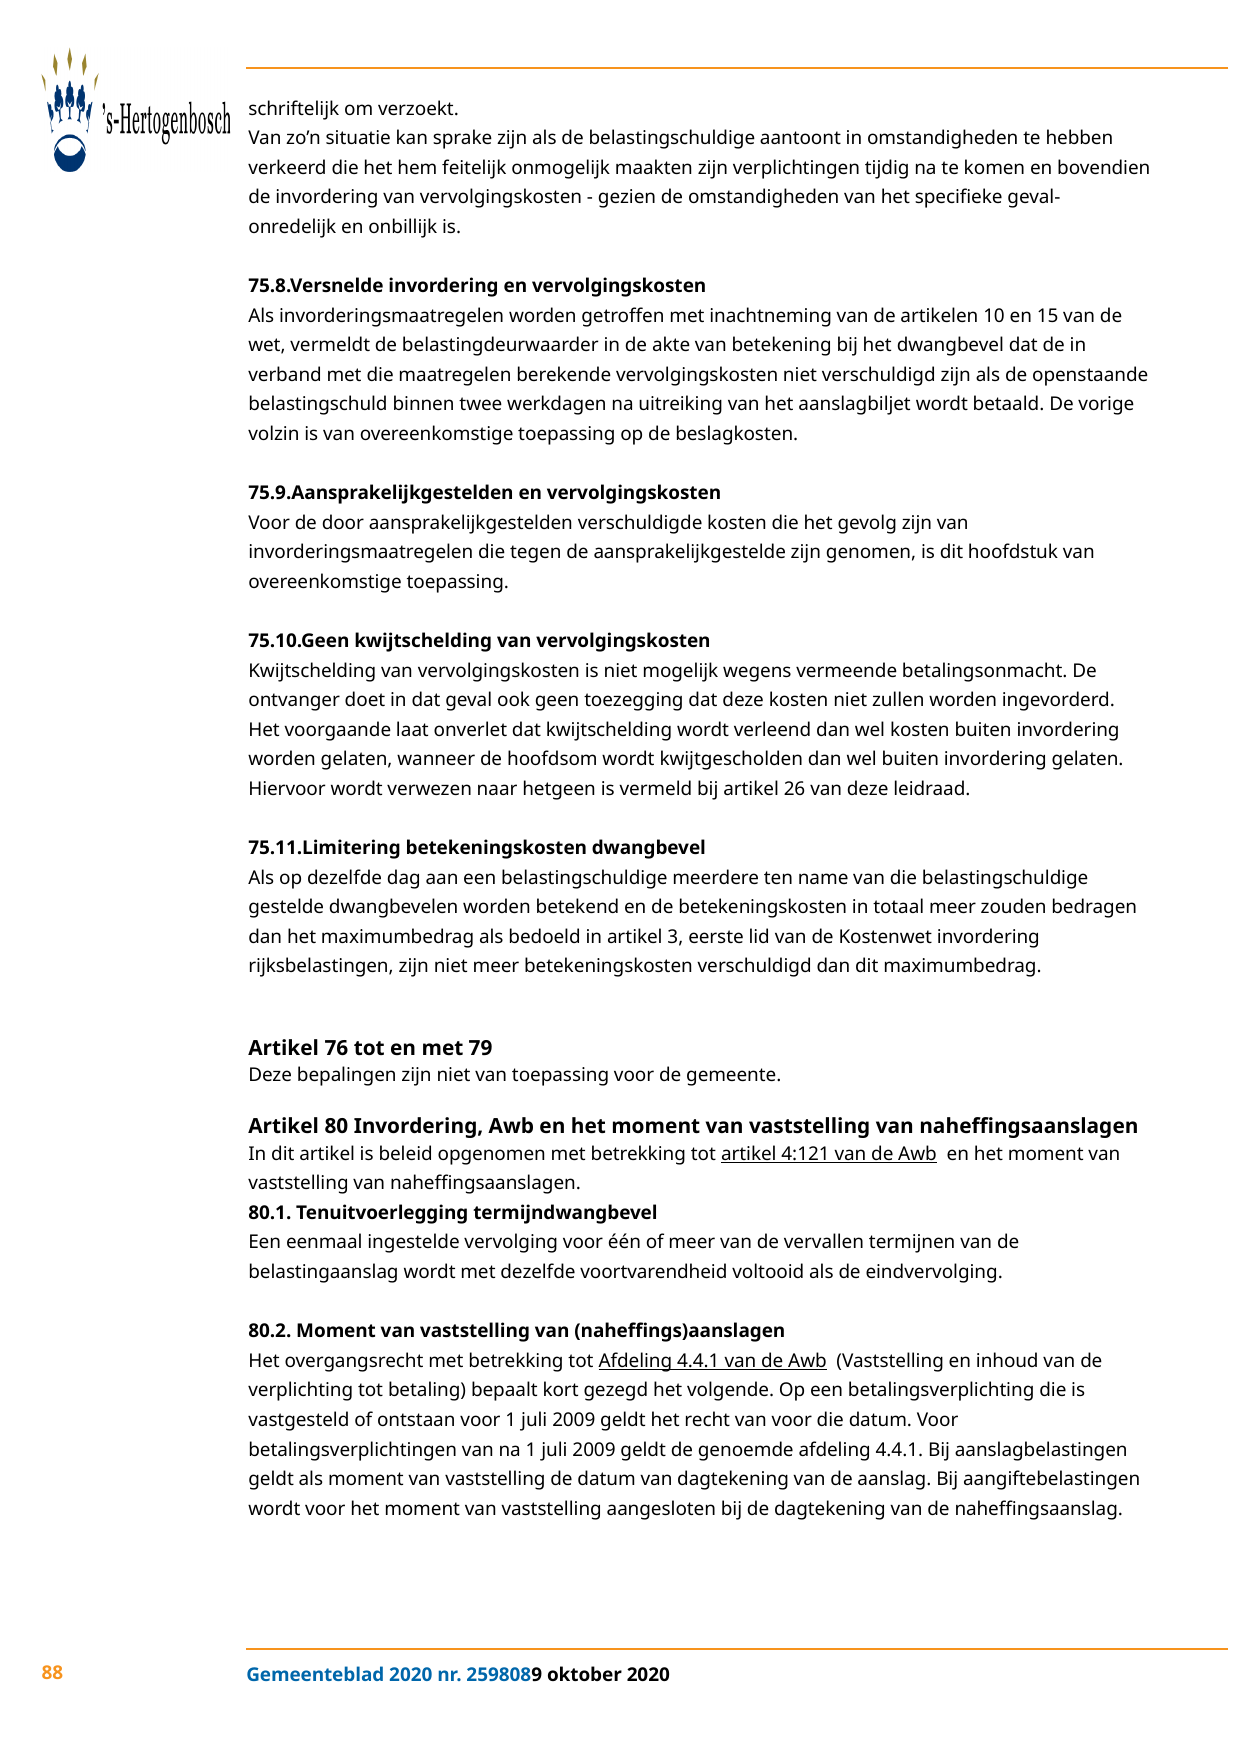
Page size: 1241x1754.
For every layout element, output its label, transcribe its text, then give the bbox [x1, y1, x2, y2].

text Artikel 76 tot en met 79 [248, 1033, 1152, 1061]
text Deze bepalingen zijn niet van toepassing voor de gemeente. [248, 1061, 1152, 1087]
text Een eenmaal ingestelde vervolging voor één of meer van de vervallen termijnen van de belastingaanslag wordt met dezelfde voortvarendheid voltooid als de eindvervolging. [248, 1229, 1152, 1284]
text 75.11.Limitering betekeningskosten dwangbevel [248, 834, 1152, 860]
text Het voorgaande laat onverlet dat kwijtschelding wordt verleend dan wel kosten buiten invordering worden gelaten, wanneer de hoofdsom wordt kwijtgescholden dan wel buiten invordering gelaten. Hiervoor wordt verwezen naar hetgeen is vermeld bij artikel 26 van deze leidraad. [248, 716, 1152, 801]
text Als op dezelfde dag aan een belastingschuldige meerdere ten name van die belastingschuldige gestelde dwangbevelen worden betekend en de betekeningskosten in totaal meer zouden bedragen dan het maximumbedrag als bedoeld in artikel 3, eerste lid van de Kostenwet invordering rijksbelastingen, zijn niet meer betekeningskosten verschuldigd dan dit maximumbedrag. [248, 864, 1152, 978]
text 75.9.Aansprakelijkgestelden en vervolgingskosten [248, 479, 1152, 505]
text 80.2. Moment van vaststelling van (naheffings)aanslagen [248, 1317, 1152, 1343]
text 75.10.Geen kwijtschelding van vervolgingskosten [248, 627, 1152, 653]
text Artikel 80 Invordering, Awb en het moment van vaststelling van naheffingsaanslagen [248, 1112, 1152, 1140]
text Van zo’n situatie kan sprake zijn als de belastingschuldige aantoont in omstandigheden te hebben verkeerd die het hem feitelijk onmogelijk maakten zijn verplichtingen tijdig na te komen en bovendien de invordering van vervolgingskosten - gezien de omstandigheden van het specifieke geval- onredelijk en onbillijk is. [248, 124, 1152, 239]
text Voor de door aansprakelijkgestelden verschuldigde kosten die het gevolg zijn van invorderingsmaatregelen die tegen de aansprakelijkgestelde zijn genomen, is dit hoofdstuk van overeenkomstige toepassing. [248, 509, 1152, 594]
picture [41, 47, 231, 172]
text Het overgangsrecht met betrekking tot Afdeling 4.4.1 van de Awb (Vaststelling en inhoud van de verplichting tot betaling) bepaalt kort gezegd het volgende. Op een betalingsverplichting die is vastgesteld of ontstaan voor 1 juli 2009 geldt het recht van voor die datum. Voor betalingsverplichtingen van na 1 juli 2009 geldt de genoemde afdeling 4.4.1. Bij aanslagbelastingen geldt als moment van vaststelling de datum van dagtekening van de aanslag. Bij aangiftebelastingen wordt voor het moment van vaststelling aangesloten bij de dagtekening van de naheffingsaanslag. [248, 1347, 1152, 1521]
text 75.8.Versnelde invordering en vervolgingskosten [248, 272, 1152, 298]
text Kwijtschelding van vervolgingskosten is niet mogelijk wegens vermeende betalingsonmacht. De ontvanger doet in dat geval ook geen toezegging dat deze kosten niet zullen worden ingevorderd. [248, 657, 1152, 712]
text schriftelijk om verzoekt. [248, 95, 1152, 121]
text In dit artikel is beleid opgenomen met betrekking tot artikel 4:121 van de Awb en het moment van vaststelling van naheffingsaanslagen. [248, 1140, 1152, 1195]
text 80.1. Tenuitvoerlegging termijndwangbevel [248, 1199, 1152, 1225]
text Als invorderingsmaatregelen worden getroffen met inachtneming van de artikelen 10 en 15 van de wet, vermeldt de belastingdeurwaarder in de akte van betekening bij het dwangbevel dat de in verband met die maatregelen berekende vervolgingskosten niet verschuldigd zijn als de openstaande belastingschuld binnen twee werkdagen na uitreiking van het aanslagbiljet wordt betaald. De vorige volzin is van overeenkomstige toepassing op de beslagkosten. [248, 302, 1152, 446]
